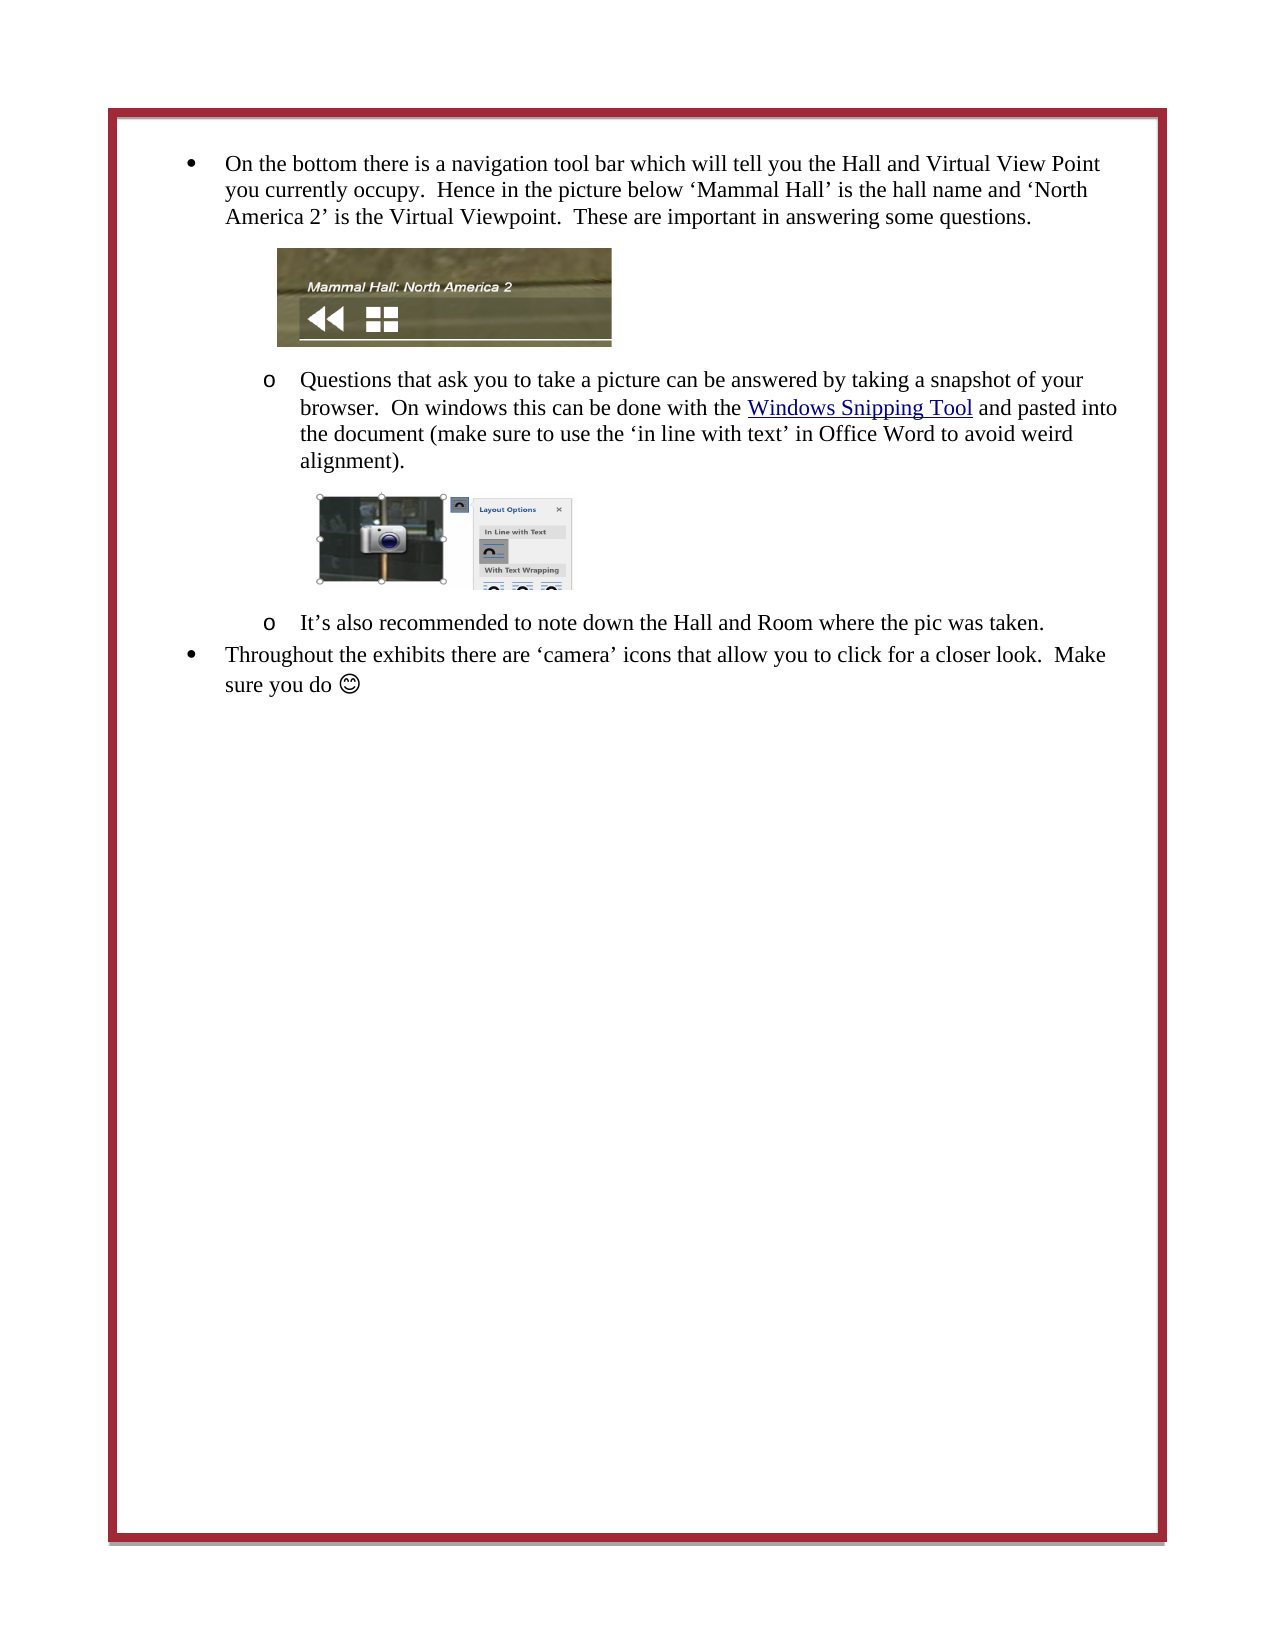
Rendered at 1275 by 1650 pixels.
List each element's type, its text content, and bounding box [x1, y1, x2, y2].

list It’s also recommended to note down the Hall and Room where the pic was taken. [262, 609, 1125, 637]
list Questions that ask you to take a picture can be answered by taking a snapshot of your browser. On windows this can be done with the Windows Snipping Tool and pasted into the document (make sure to use the ‘in line with text’ in Office Word to avoid weird alignment). [262, 366, 1125, 473]
list Throughout the exhibits there are ‘camera’ icons that allow you to click for a closer look. Make sure you do 😊 [187, 641, 1125, 699]
list On the bottom there is a navigation tool bar which will tell you the Hall and Virtual View Point you currently occupy. Hence in the picture below ‘Mammal Hall’ is the hall name and ‘North America 2’ is the Virtual Viewpoint. These are important in answering some questions. [187, 150, 1125, 229]
